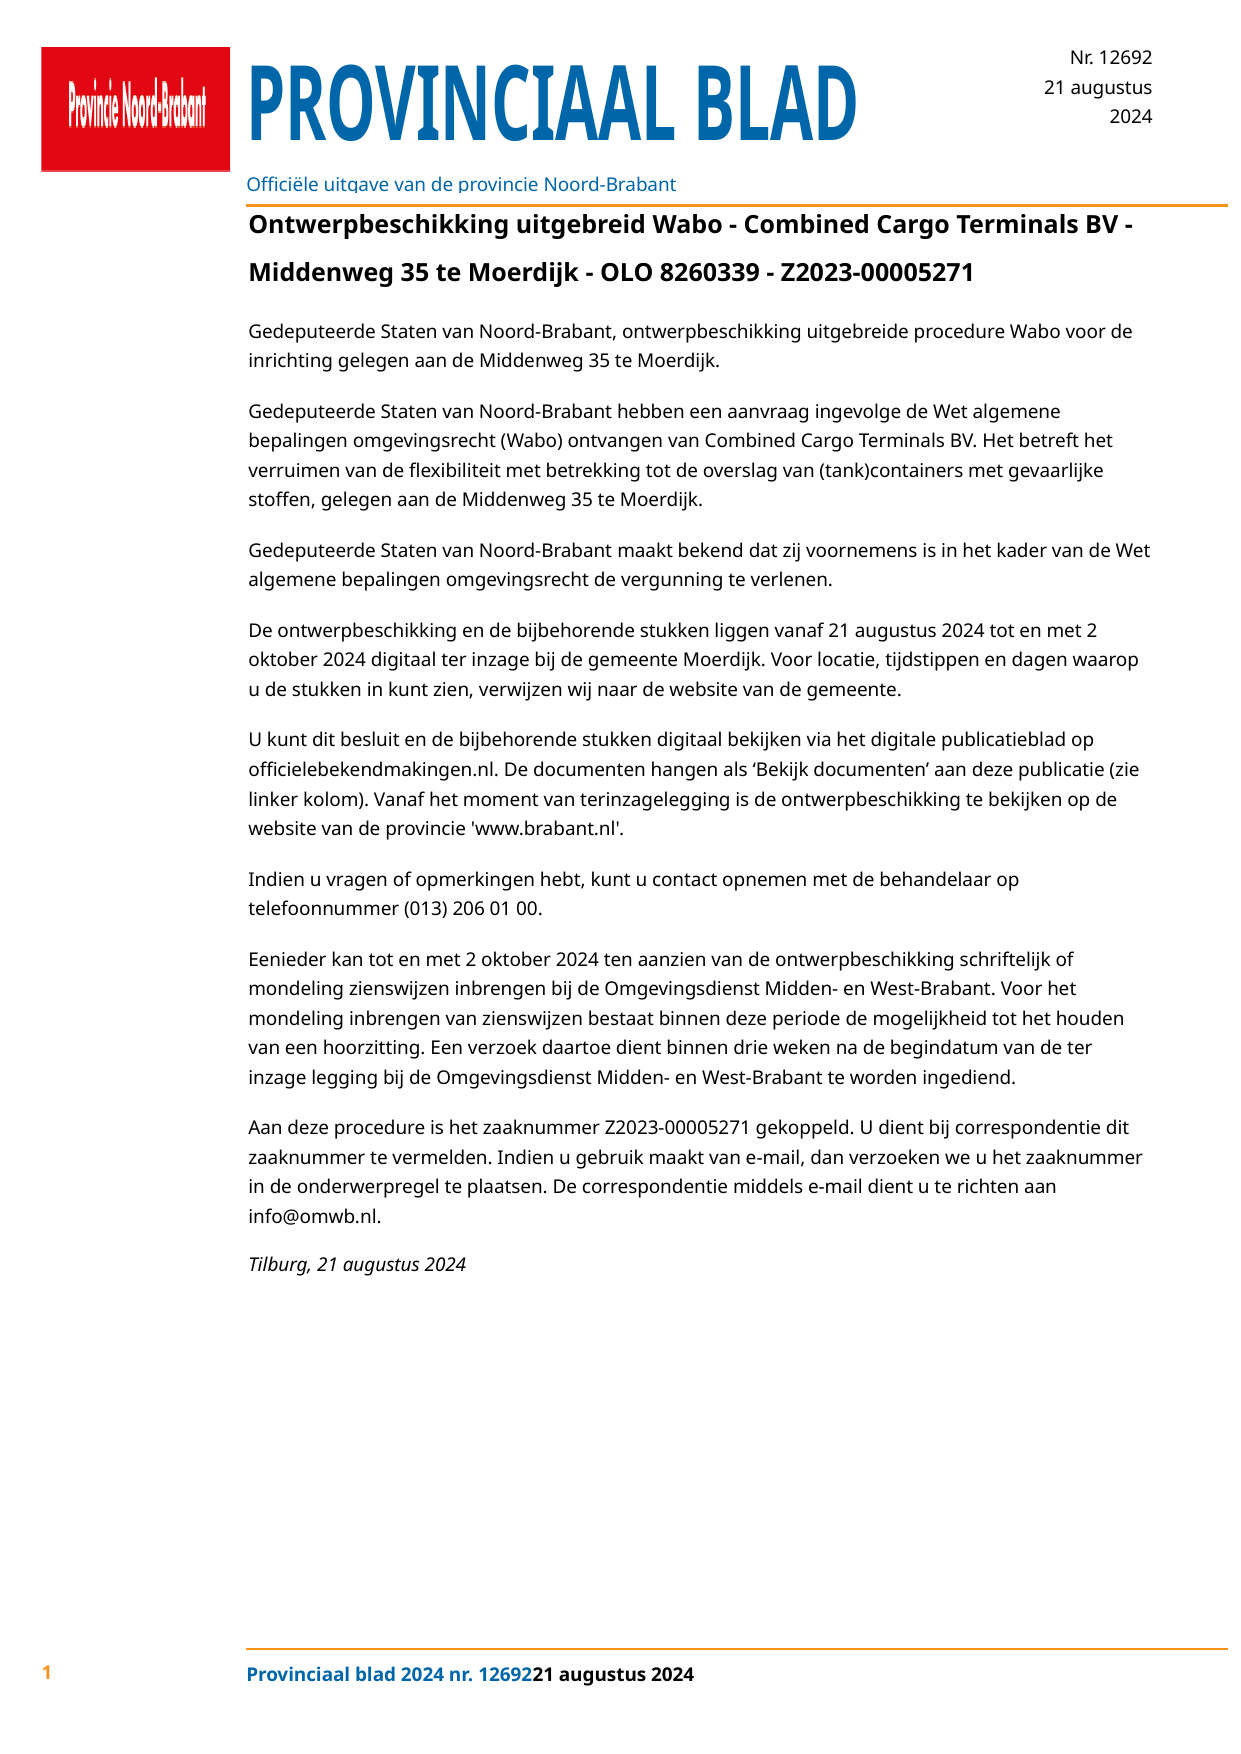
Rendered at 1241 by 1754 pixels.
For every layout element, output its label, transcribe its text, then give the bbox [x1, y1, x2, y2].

text De ontwerpbeschikking en de bijbehorende stukken liggen vanaf 21 augustus 2024 tot en met 2 oktober 2024 digitaal ter inzage bij de gemeente Moerdijk. Voor locatie, tijdstippen en dagen waarop u de stukken in kunt zien, verwijzen wij naar de website van de gemeente. [248, 617, 1152, 702]
text Indien u vragen of opmerkingen hebt, kunt u contact opnemen met de behandelaar op telefoonnummer (013) 206 01 00. [248, 866, 1152, 921]
text Tilburg, 21 augustus 2024 [248, 1251, 1152, 1277]
text Ontwerpbeschikking uitgebreid Wabo - Combined Cargo Terminals BV - Middenweg 35 te Moerdijk - OLO 8260339 - Z2023-00005271 [248, 207, 1152, 288]
picture [41, 47, 231, 172]
text Gedeputeerde Staten van Noord-Brabant maakt bekend dat zij voornemens is in het kader van de Wet algemene bepalingen omgevingsrecht de vergunning te verlenen. [248, 537, 1152, 592]
text Gedeputeerde Staten van Noord-Brabant hebben een aanvraag ingevolge de Wet algemene bepalingen omgevingsrecht (Wabo) ontvangen van Combined Cargo Terminals BV. Het betreft het verruimen van de flexibiliteit met betrekking tot de overslag van (tank)containers met gevaarlijke stoffen, gelegen aan de Middenweg 35 te Moerdijk. [248, 398, 1152, 512]
text Eenieder kan tot en met 2 oktober 2024 ten aanzien van de ontwerpbeschikking schriftelijk of mondeling zienswijzen inbrengen bij de Omgevingsdienst Midden- en West-Brabant. Voor het mondeling inbrengen van zienswijzen bestaat binnen deze periode de mogelijkheid tot het houden van een hoorzitting. Een verzoek daartoe dient binnen drie weken na de begindatum van de ter inzage legging bij de Omgevingsdienst Midden- en West-Brabant te worden ingediend. [248, 946, 1152, 1090]
text Gedeputeerde Staten van Noord-Brabant, ontwerpbeschikking uitgebreide procedure Wabo voor de inrichting gelegen aan de Middenweg 35 te Moerdijk. [248, 318, 1152, 373]
text U kunt dit besluit en de bijbehorende stukken digitaal bekijken via het digitale publicatieblad op officielebekendmakingen.nl. De documenten hangen als ‘Bekijk documenten’ aan deze publicatie (zie linker kolom). Vanaf het moment van terinzagelegging is de ontwerpbeschikking te bekijken op de website van de provincie 'www.brabant.nl'. [248, 727, 1152, 841]
text Aan deze procedure is het zaaknummer Z2023-00005271 gekoppeld. U dient bij correspondentie dit zaaknummer te vermelden. Indien u gebruik maakt van e-mail, dan verzoeken we u het zaaknummer in de onderwerpregel te plaatsen. De correspondentie middels e-mail dient u te richten aan info@omwb.nl. [248, 1114, 1152, 1229]
